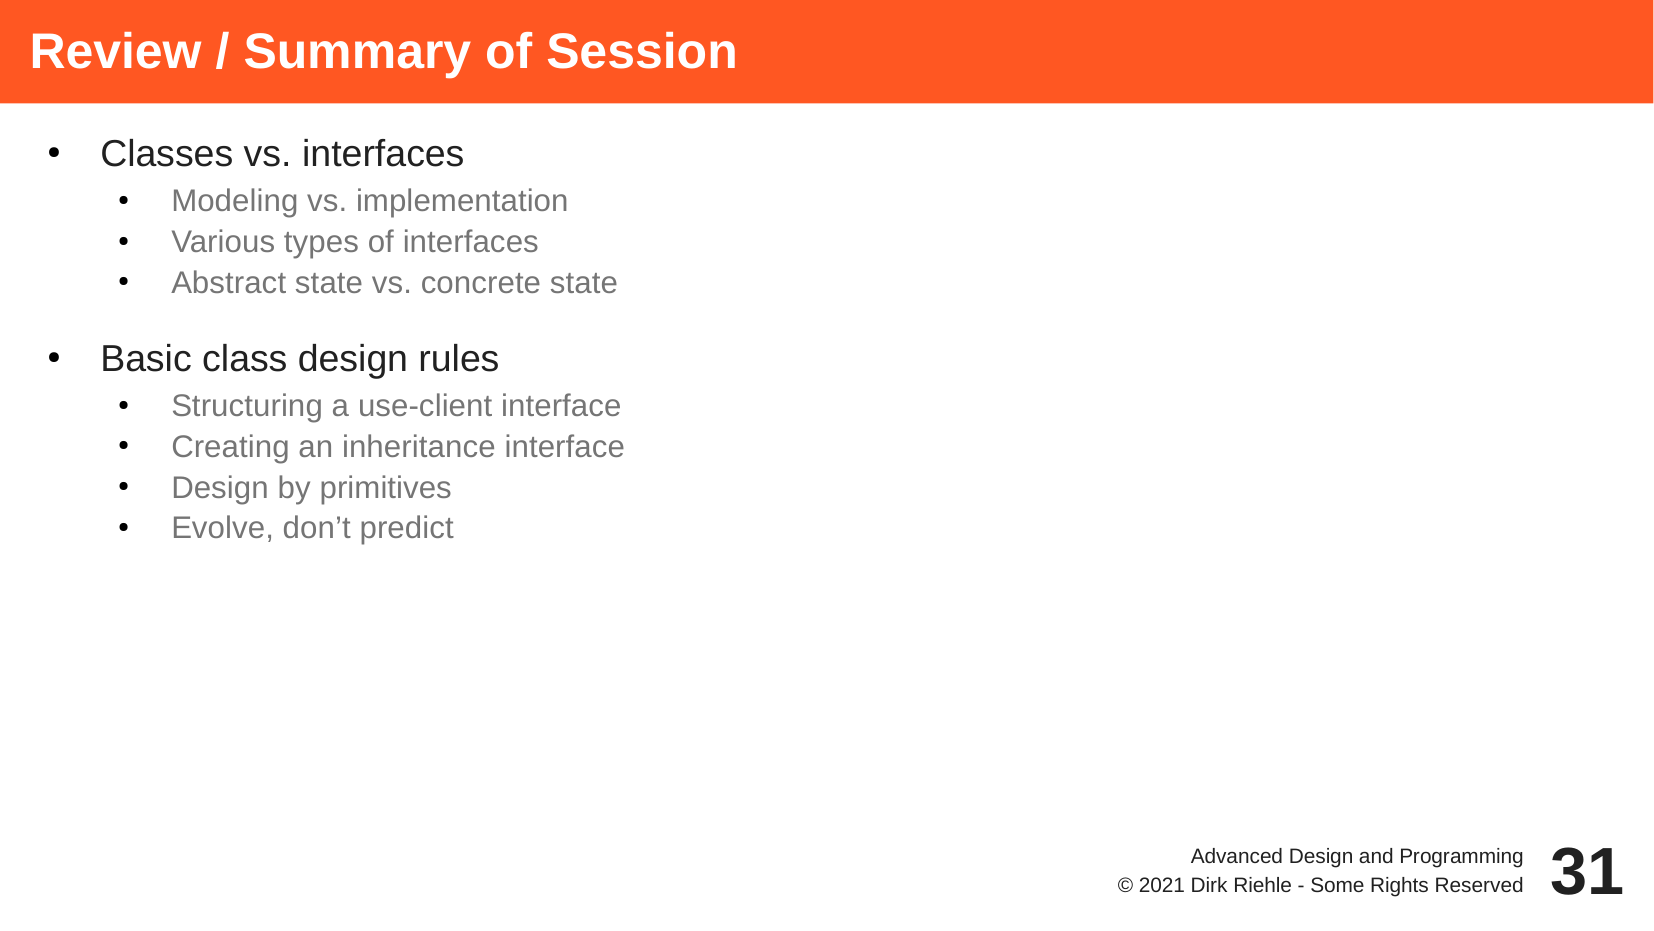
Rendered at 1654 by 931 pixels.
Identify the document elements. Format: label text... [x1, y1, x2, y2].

list Classes vs. interfaces Modeling vs. implementation Various types of interfaces Abstract state vs. concrete state Basic class design rules Structuring a use-client interface Creating an inheritance interface Design by primitives Evolve, don’t predict [29, 132, 1625, 813]
title Review / Summary of Session [0, 0, 1654, 104]
